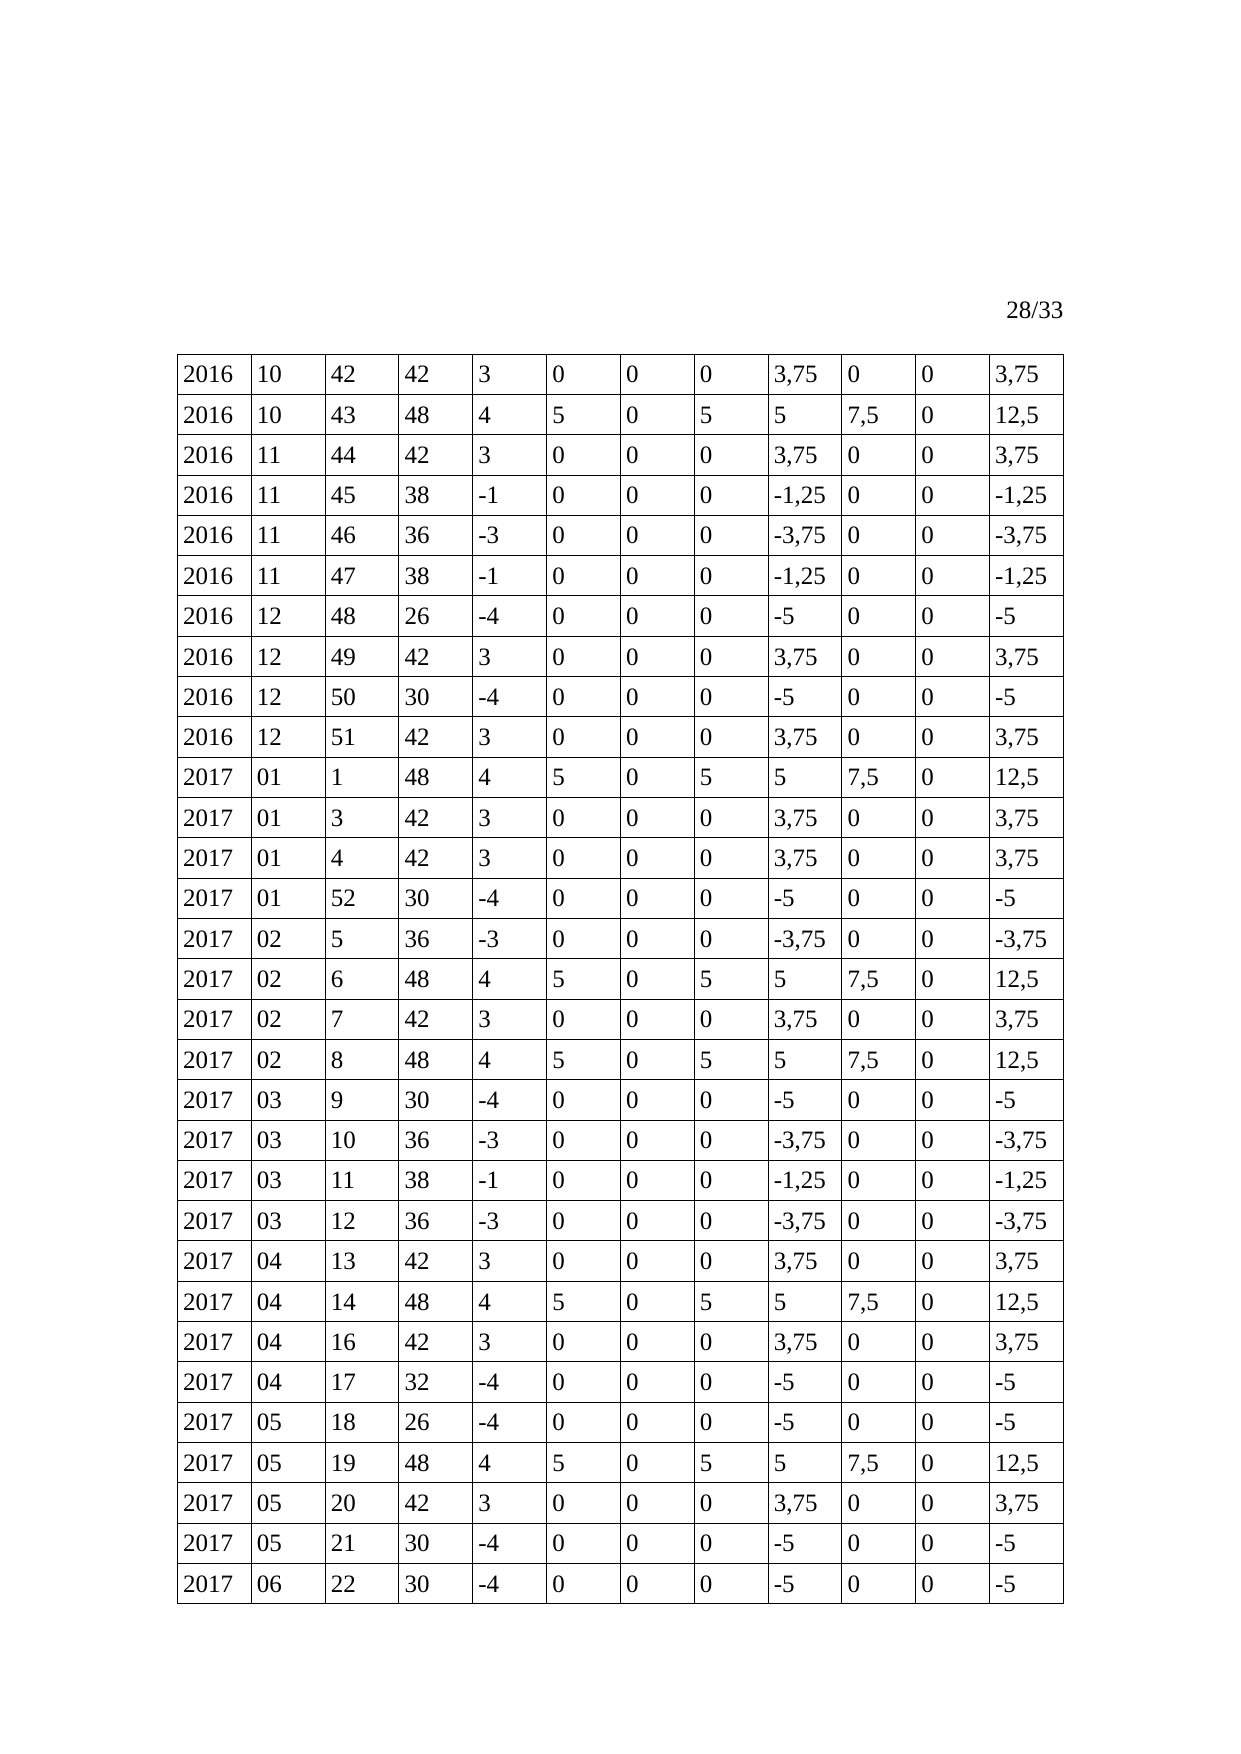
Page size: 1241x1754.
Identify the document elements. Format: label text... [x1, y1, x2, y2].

table_cell 3,75 [990, 1483, 1063, 1523]
table_cell 0 [916, 1161, 989, 1200]
table_cell 12,5 [990, 1443, 1063, 1482]
table_cell 2017 [178, 1161, 251, 1200]
table_cell -5 [769, 1080, 841, 1119]
table_cell 0 [621, 1282, 694, 1321]
table_cell 0 [842, 1080, 915, 1119]
table_cell 06 [252, 1564, 325, 1603]
table_cell 7,5 [842, 1282, 915, 1321]
table_cell 04 [252, 1282, 325, 1321]
table_cell 0 [916, 516, 989, 555]
table_cell -1,25 [769, 1161, 841, 1200]
table_cell 5 [695, 1040, 768, 1079]
table_cell 5 [769, 959, 841, 998]
table_cell 0 [916, 879, 989, 918]
table_cell 2017 [178, 1121, 251, 1160]
table_cell 0 [916, 959, 989, 998]
table_cell 12 [252, 677, 325, 716]
table_cell -3,75 [990, 1121, 1063, 1160]
table_cell 2017 [178, 1080, 251, 1119]
table_cell 0 [621, 677, 694, 716]
table_cell 0 [621, 1080, 694, 1119]
table_cell 0 [842, 1121, 915, 1160]
table_cell -1,25 [990, 556, 1063, 595]
table_cell 2016 [178, 476, 251, 515]
table_cell 04 [252, 1362, 325, 1402]
table_cell -5 [990, 677, 1063, 716]
table_cell 0 [916, 1362, 989, 1402]
table_cell 0 [695, 1483, 768, 1523]
table_cell 0 [547, 476, 620, 515]
table_cell 7,5 [842, 959, 915, 998]
table_cell 46 [326, 516, 398, 555]
table_cell 0 [547, 717, 620, 757]
table_cell -5 [990, 1362, 1063, 1402]
table_cell 30 [399, 677, 472, 716]
table_cell 0 [547, 1403, 620, 1442]
table_cell 0 [916, 1000, 989, 1039]
table_cell 13 [326, 1241, 398, 1281]
table_cell -1,25 [990, 476, 1063, 515]
table_cell 0 [916, 596, 989, 636]
table_cell 5 [695, 1282, 768, 1321]
table_cell 2016 [178, 516, 251, 555]
table_cell 0 [916, 1524, 989, 1563]
table_cell 0 [842, 476, 915, 515]
table_cell 0 [547, 1000, 620, 1039]
table_cell 02 [252, 1040, 325, 1079]
table_cell 3 [473, 1483, 546, 1523]
table_cell 0 [695, 355, 768, 394]
table_cell 0 [695, 1161, 768, 1200]
table_cell -3,75 [990, 516, 1063, 555]
table_cell 0 [695, 1322, 768, 1361]
table_cell 02 [252, 919, 325, 958]
table_cell -5 [769, 677, 841, 716]
table_cell 0 [621, 596, 694, 636]
table_cell 5 [547, 1040, 620, 1079]
table_cell 0 [695, 717, 768, 757]
table_cell 0 [621, 1362, 694, 1402]
table_cell -3,75 [990, 1201, 1063, 1240]
table_cell 0 [695, 1121, 768, 1160]
table_cell 05 [252, 1403, 325, 1442]
table_cell 01 [252, 879, 325, 918]
table_cell 0 [547, 1524, 620, 1563]
table_cell 4 [326, 838, 398, 878]
table_cell 9 [326, 1080, 398, 1119]
table_cell 12,5 [990, 1040, 1063, 1079]
table_cell 0 [695, 1564, 768, 1603]
table_cell 26 [399, 596, 472, 636]
table_cell 01 [252, 838, 325, 878]
table_cell 3 [473, 435, 546, 474]
table_cell 0 [916, 1282, 989, 1321]
table_cell -3,75 [769, 1201, 841, 1240]
table_cell 48 [326, 596, 398, 636]
table_cell 2016 [178, 395, 251, 434]
table_cell 3,75 [990, 717, 1063, 757]
table_cell 0 [547, 637, 620, 676]
table_cell 45 [326, 476, 398, 515]
table_cell 0 [916, 556, 989, 595]
table_cell 0 [547, 1241, 620, 1281]
table_cell 05 [252, 1524, 325, 1563]
table_cell 0 [695, 1000, 768, 1039]
table_cell 3,75 [769, 838, 841, 878]
table_cell 2017 [178, 1362, 251, 1402]
table_cell 0 [695, 798, 768, 837]
table_cell 0 [916, 355, 989, 394]
table_cell 0 [842, 596, 915, 636]
table_cell -3,75 [769, 516, 841, 555]
table_cell 03 [252, 1080, 325, 1119]
table_cell 0 [547, 516, 620, 555]
table_cell 0 [547, 1564, 620, 1603]
table_cell 5 [547, 1443, 620, 1482]
table_cell 12 [326, 1201, 398, 1240]
table_cell 0 [842, 677, 915, 716]
table_cell 0 [842, 1241, 915, 1281]
table_cell 2017 [178, 1040, 251, 1079]
table_cell 5 [769, 1040, 841, 1079]
table_cell 10 [326, 1121, 398, 1160]
table_cell 0 [916, 717, 989, 757]
table_cell 3,75 [769, 798, 841, 837]
table_cell 3 [473, 637, 546, 676]
table_cell 03 [252, 1121, 325, 1160]
table_cell 0 [842, 1564, 915, 1603]
table_cell 4 [473, 1282, 546, 1321]
table_cell -4 [473, 1362, 546, 1402]
table_cell 0 [621, 1564, 694, 1603]
table_cell 3 [473, 717, 546, 757]
table_cell 2017 [178, 959, 251, 998]
table_cell 0 [842, 879, 915, 918]
table_cell 36 [399, 919, 472, 958]
table_cell 2017 [178, 879, 251, 918]
table_cell 0 [547, 556, 620, 595]
table_cell -4 [473, 677, 546, 716]
table_cell 48 [399, 959, 472, 998]
table_cell 6 [326, 959, 398, 998]
table_cell 0 [695, 1524, 768, 1563]
table_cell 3,75 [769, 435, 841, 474]
table_cell 0 [695, 1403, 768, 1442]
table_cell 0 [621, 1322, 694, 1361]
table_cell 48 [399, 1443, 472, 1482]
table_cell 42 [399, 1241, 472, 1281]
table_cell 2017 [178, 1564, 251, 1603]
table_cell 2017 [178, 1443, 251, 1482]
table_cell 0 [916, 1443, 989, 1482]
table_cell 11 [326, 1161, 398, 1200]
table_cell 3 [473, 1000, 546, 1039]
table_cell 5 [695, 758, 768, 797]
table_cell 0 [842, 1362, 915, 1402]
table_cell 03 [252, 1201, 325, 1240]
table_cell 42 [399, 717, 472, 757]
table_cell 0 [842, 1201, 915, 1240]
table_cell 2016 [178, 717, 251, 757]
table_cell 2017 [178, 1524, 251, 1563]
table_cell 17 [326, 1362, 398, 1402]
table_cell 0 [916, 476, 989, 515]
table_cell -5 [769, 1524, 841, 1563]
table_cell 0 [842, 556, 915, 595]
table_cell 3 [473, 1322, 546, 1361]
table_cell 0 [621, 435, 694, 474]
table_cell 4 [473, 395, 546, 434]
table_cell 0 [547, 838, 620, 878]
table_cell 0 [621, 919, 694, 958]
table_cell 5 [695, 959, 768, 998]
table_cell 0 [695, 476, 768, 515]
table_cell 0 [621, 879, 694, 918]
table_cell 0 [621, 959, 694, 998]
table_cell 0 [842, 919, 915, 958]
table_cell -5 [990, 1524, 1063, 1563]
table_cell 0 [621, 717, 694, 757]
table_cell 2016 [178, 556, 251, 595]
table_cell -5 [990, 1564, 1063, 1603]
table_cell 3,75 [990, 637, 1063, 676]
table_cell 18 [326, 1403, 398, 1442]
table_cell 0 [547, 919, 620, 958]
table_cell 4 [473, 1040, 546, 1079]
table_cell 0 [621, 476, 694, 515]
table_cell 11 [252, 516, 325, 555]
table_cell 14 [326, 1282, 398, 1321]
table_cell 0 [695, 879, 768, 918]
table_cell 7,5 [842, 1443, 915, 1482]
table_cell 0 [621, 1241, 694, 1281]
table_cell 2017 [178, 1403, 251, 1442]
table_cell 0 [621, 1524, 694, 1563]
table_cell 0 [916, 435, 989, 474]
table_cell 0 [621, 1000, 694, 1039]
table_cell 2017 [178, 1322, 251, 1361]
table_cell 48 [399, 758, 472, 797]
table_cell 2017 [178, 1483, 251, 1523]
table_cell 0 [916, 758, 989, 797]
table_cell 5 [547, 959, 620, 998]
table_cell 42 [399, 1483, 472, 1523]
table_cell 01 [252, 798, 325, 837]
table_cell 0 [916, 1564, 989, 1603]
table_cell 12,5 [990, 395, 1063, 434]
table_cell 0 [842, 516, 915, 555]
table_cell 10 [252, 355, 325, 394]
table_cell 0 [621, 355, 694, 394]
table_cell 3,75 [769, 1483, 841, 1523]
table_cell 0 [547, 677, 620, 716]
table_cell -4 [473, 1403, 546, 1442]
table_cell 42 [399, 1322, 472, 1361]
table_cell 0 [621, 556, 694, 595]
table_cell 3,75 [990, 798, 1063, 837]
table_cell 0 [621, 798, 694, 837]
table_cell 0 [695, 1241, 768, 1281]
table_cell 43 [326, 395, 398, 434]
table_cell -1,25 [769, 476, 841, 515]
table_cell 42 [399, 637, 472, 676]
table_cell 42 [399, 1000, 472, 1039]
table_cell 42 [326, 355, 398, 394]
table_cell 5 [695, 395, 768, 434]
table_cell 5 [547, 1282, 620, 1321]
table_cell 0 [842, 1000, 915, 1039]
table_cell 0 [621, 395, 694, 434]
table_cell 0 [695, 637, 768, 676]
table_cell 21 [326, 1524, 398, 1563]
table_cell -3,75 [990, 919, 1063, 958]
table_cell 0 [916, 395, 989, 434]
table_cell 0 [916, 1040, 989, 1079]
table_cell 3 [326, 798, 398, 837]
table_cell 2017 [178, 1241, 251, 1281]
table_cell 0 [621, 1443, 694, 1482]
table_cell -4 [473, 879, 546, 918]
table_cell 0 [621, 1403, 694, 1442]
table_cell 0 [842, 1161, 915, 1200]
table_cell 36 [399, 516, 472, 555]
table_cell 3,75 [769, 717, 841, 757]
table_cell 0 [547, 798, 620, 837]
table_cell 5 [326, 919, 398, 958]
table_cell 0 [842, 838, 915, 878]
table_cell 0 [695, 1080, 768, 1119]
table_cell 42 [399, 838, 472, 878]
table_cell 0 [695, 677, 768, 716]
table_cell -4 [473, 1080, 546, 1119]
table_cell -3,75 [769, 919, 841, 958]
table_cell 0 [916, 798, 989, 837]
table_cell 0 [842, 717, 915, 757]
table_cell 30 [399, 879, 472, 918]
table_cell 2017 [178, 1201, 251, 1240]
table_cell -1 [473, 1161, 546, 1200]
table_cell 12,5 [990, 1282, 1063, 1321]
table_cell 8 [326, 1040, 398, 1079]
table_cell 19 [326, 1443, 398, 1482]
table_cell 0 [695, 1362, 768, 1402]
table_cell 3,75 [990, 1000, 1063, 1039]
table_cell 48 [399, 1040, 472, 1079]
table_cell 0 [842, 1403, 915, 1442]
table_cell 02 [252, 1000, 325, 1039]
table_cell 12 [252, 596, 325, 636]
table_cell 2016 [178, 596, 251, 636]
table_cell 42 [399, 435, 472, 474]
table_cell 0 [916, 1201, 989, 1240]
table_cell -3 [473, 1121, 546, 1160]
table_cell 5 [547, 758, 620, 797]
table_cell 04 [252, 1322, 325, 1361]
table_cell 0 [916, 1483, 989, 1523]
table_cell 03 [252, 1161, 325, 1200]
table_cell 32 [399, 1362, 472, 1402]
table_cell 5 [769, 758, 841, 797]
table_cell 2016 [178, 677, 251, 716]
table_cell -5 [990, 1403, 1063, 1442]
table_cell 42 [399, 355, 472, 394]
table_cell 0 [695, 838, 768, 878]
table_cell 0 [547, 1080, 620, 1119]
table_cell 36 [399, 1201, 472, 1240]
table_cell 3,75 [990, 355, 1063, 394]
table_cell 0 [695, 1201, 768, 1240]
table_cell 38 [399, 1161, 472, 1200]
table_cell 2017 [178, 758, 251, 797]
table_cell 26 [399, 1403, 472, 1442]
table_cell 49 [326, 637, 398, 676]
table_cell 5 [695, 1443, 768, 1482]
table_cell 3 [473, 355, 546, 394]
table_cell 0 [621, 1201, 694, 1240]
table_cell 4 [473, 758, 546, 797]
table_cell 0 [695, 435, 768, 474]
table_cell 0 [695, 556, 768, 595]
table_cell 30 [399, 1564, 472, 1603]
table_cell 0 [547, 1483, 620, 1523]
table_cell 12,5 [990, 959, 1063, 998]
table_cell -3 [473, 1201, 546, 1240]
table_cell -1 [473, 556, 546, 595]
table_cell 0 [842, 355, 915, 394]
table_cell 51 [326, 717, 398, 757]
table_cell 4 [473, 959, 546, 998]
table_cell -4 [473, 596, 546, 636]
table_cell 2016 [178, 435, 251, 474]
table_cell 0 [842, 637, 915, 676]
table_cell 12 [252, 637, 325, 676]
table_cell 3 [473, 1241, 546, 1281]
table_cell -5 [769, 1403, 841, 1442]
table_cell 12 [252, 717, 325, 757]
table_cell 2017 [178, 798, 251, 837]
table_cell 0 [842, 1524, 915, 1563]
table_cell 2016 [178, 637, 251, 676]
table_cell 0 [842, 1483, 915, 1523]
table_cell 52 [326, 879, 398, 918]
table_cell 0 [547, 355, 620, 394]
table_cell 3,75 [990, 838, 1063, 878]
table_cell -3 [473, 516, 546, 555]
table_cell 10 [252, 395, 325, 434]
table_cell 5 [769, 1443, 841, 1482]
table_cell 7 [326, 1000, 398, 1039]
table_cell 38 [399, 476, 472, 515]
table_cell 3,75 [769, 637, 841, 676]
table_cell -1 [473, 476, 546, 515]
table_cell 50 [326, 677, 398, 716]
table_cell 0 [621, 1040, 694, 1079]
table_cell 5 [769, 1282, 841, 1321]
table_cell -5 [990, 1080, 1063, 1119]
table_cell -3 [473, 919, 546, 958]
table_cell 38 [399, 556, 472, 595]
table_cell 0 [621, 1121, 694, 1160]
table_cell 44 [326, 435, 398, 474]
table_cell -1,25 [990, 1161, 1063, 1200]
table_cell 0 [547, 1201, 620, 1240]
table_cell -4 [473, 1564, 546, 1603]
table_cell 0 [547, 1362, 620, 1402]
table_cell 2016 [178, 355, 251, 394]
table_cell 01 [252, 758, 325, 797]
table_cell 5 [547, 395, 620, 434]
table_cell 42 [399, 798, 472, 837]
table_cell 7,5 [842, 758, 915, 797]
table_cell 3 [473, 838, 546, 878]
table_cell 48 [399, 395, 472, 434]
table_cell 02 [252, 959, 325, 998]
table_cell 4 [473, 1443, 546, 1482]
table_cell 0 [547, 1161, 620, 1200]
table_cell 0 [695, 596, 768, 636]
table_cell 30 [399, 1080, 472, 1119]
table_cell 2017 [178, 838, 251, 878]
table_cell 3,75 [769, 1241, 841, 1281]
table_cell 16 [326, 1322, 398, 1361]
table_cell -5 [769, 1564, 841, 1603]
table_cell 0 [916, 1322, 989, 1361]
table_cell 3,75 [769, 1000, 841, 1039]
table_cell 0 [842, 435, 915, 474]
table_cell 0 [547, 1121, 620, 1160]
table_cell 0 [916, 1080, 989, 1119]
table_cell 7,5 [842, 395, 915, 434]
table_cell -5 [769, 879, 841, 918]
table_cell 0 [547, 435, 620, 474]
table_cell 0 [621, 1483, 694, 1523]
table_cell -5 [990, 596, 1063, 636]
table_cell 0 [621, 838, 694, 878]
table_cell 05 [252, 1443, 325, 1482]
table_cell 3 [473, 798, 546, 837]
table_cell 36 [399, 1121, 472, 1160]
table_cell -5 [769, 1362, 841, 1402]
table_cell 05 [252, 1483, 325, 1523]
table_cell 11 [252, 476, 325, 515]
table_cell -4 [473, 1524, 546, 1563]
table_cell 2017 [178, 1000, 251, 1039]
table_cell 0 [916, 1403, 989, 1442]
table_cell 3,75 [769, 1322, 841, 1361]
table_cell 48 [399, 1282, 472, 1321]
table_cell -5 [990, 879, 1063, 918]
table_cell 0 [621, 637, 694, 676]
table_cell 3,75 [990, 1322, 1063, 1361]
table_cell 11 [252, 435, 325, 474]
table_cell 0 [621, 758, 694, 797]
table_cell 0 [695, 919, 768, 958]
table_cell 0 [547, 596, 620, 636]
table_cell -3,75 [769, 1121, 841, 1160]
table_cell 2017 [178, 919, 251, 958]
table_cell 0 [842, 1322, 915, 1361]
table_cell 1 [326, 758, 398, 797]
table_cell 3,75 [990, 1241, 1063, 1281]
table_cell 0 [695, 516, 768, 555]
table_cell 0 [547, 1322, 620, 1361]
table_cell 0 [547, 879, 620, 918]
table_cell 0 [916, 838, 989, 878]
table_cell 47 [326, 556, 398, 595]
table_cell 30 [399, 1524, 472, 1563]
table_cell -5 [769, 596, 841, 636]
table_cell 22 [326, 1564, 398, 1603]
table_cell 0 [916, 1121, 989, 1160]
table_cell 11 [252, 556, 325, 595]
table_cell 0 [916, 1241, 989, 1281]
table_cell 7,5 [842, 1040, 915, 1079]
table_cell 12,5 [990, 758, 1063, 797]
table_cell -1,25 [769, 556, 841, 595]
table_cell 2017 [178, 1282, 251, 1321]
table_cell 0 [621, 516, 694, 555]
table_cell 0 [916, 919, 989, 958]
table_cell 3,75 [769, 355, 841, 394]
table_cell 0 [916, 677, 989, 716]
table_cell 20 [326, 1483, 398, 1523]
table_cell 04 [252, 1241, 325, 1281]
table_cell 5 [769, 395, 841, 434]
table_cell 3,75 [990, 435, 1063, 474]
table_cell 0 [916, 637, 989, 676]
table_cell 0 [842, 798, 915, 837]
table_cell 0 [621, 1161, 694, 1200]
